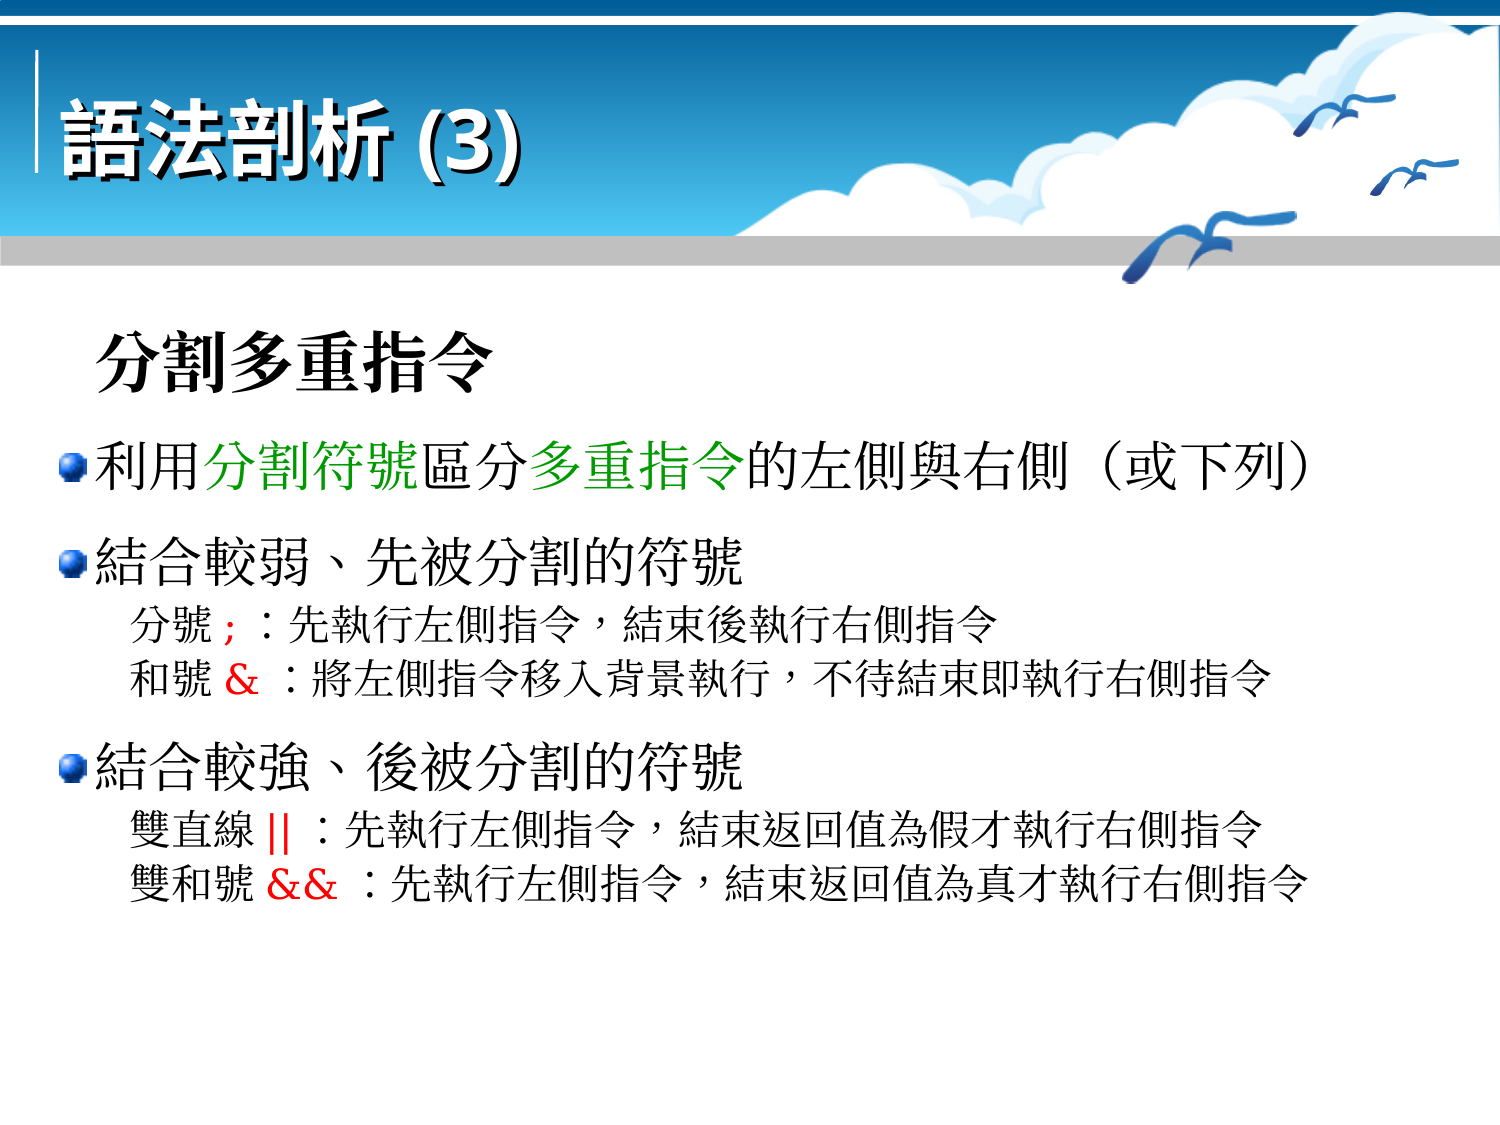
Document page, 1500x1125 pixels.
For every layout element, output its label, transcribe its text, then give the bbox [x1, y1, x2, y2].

picture [730, 12, 1500, 284]
list 分割多重指令 利用分割符號區分多重指令的左側與右側（或下列） 結合較弱、先被分割的符號 分號;：先執行左側指令，結束後執行右側指令 和號&：將左側指令移入背景執行，不待結束即執行右側指令 結合較強、後被分割的符號 雙直線||：先執行左側指令，結束返回值為假才執行右側指令 雙和號&&：先執行左側指令，結束返回值為真才執行右側指令 [59, 324, 1441, 1042]
title 語法剖析(3) [59, 86, 1465, 186]
